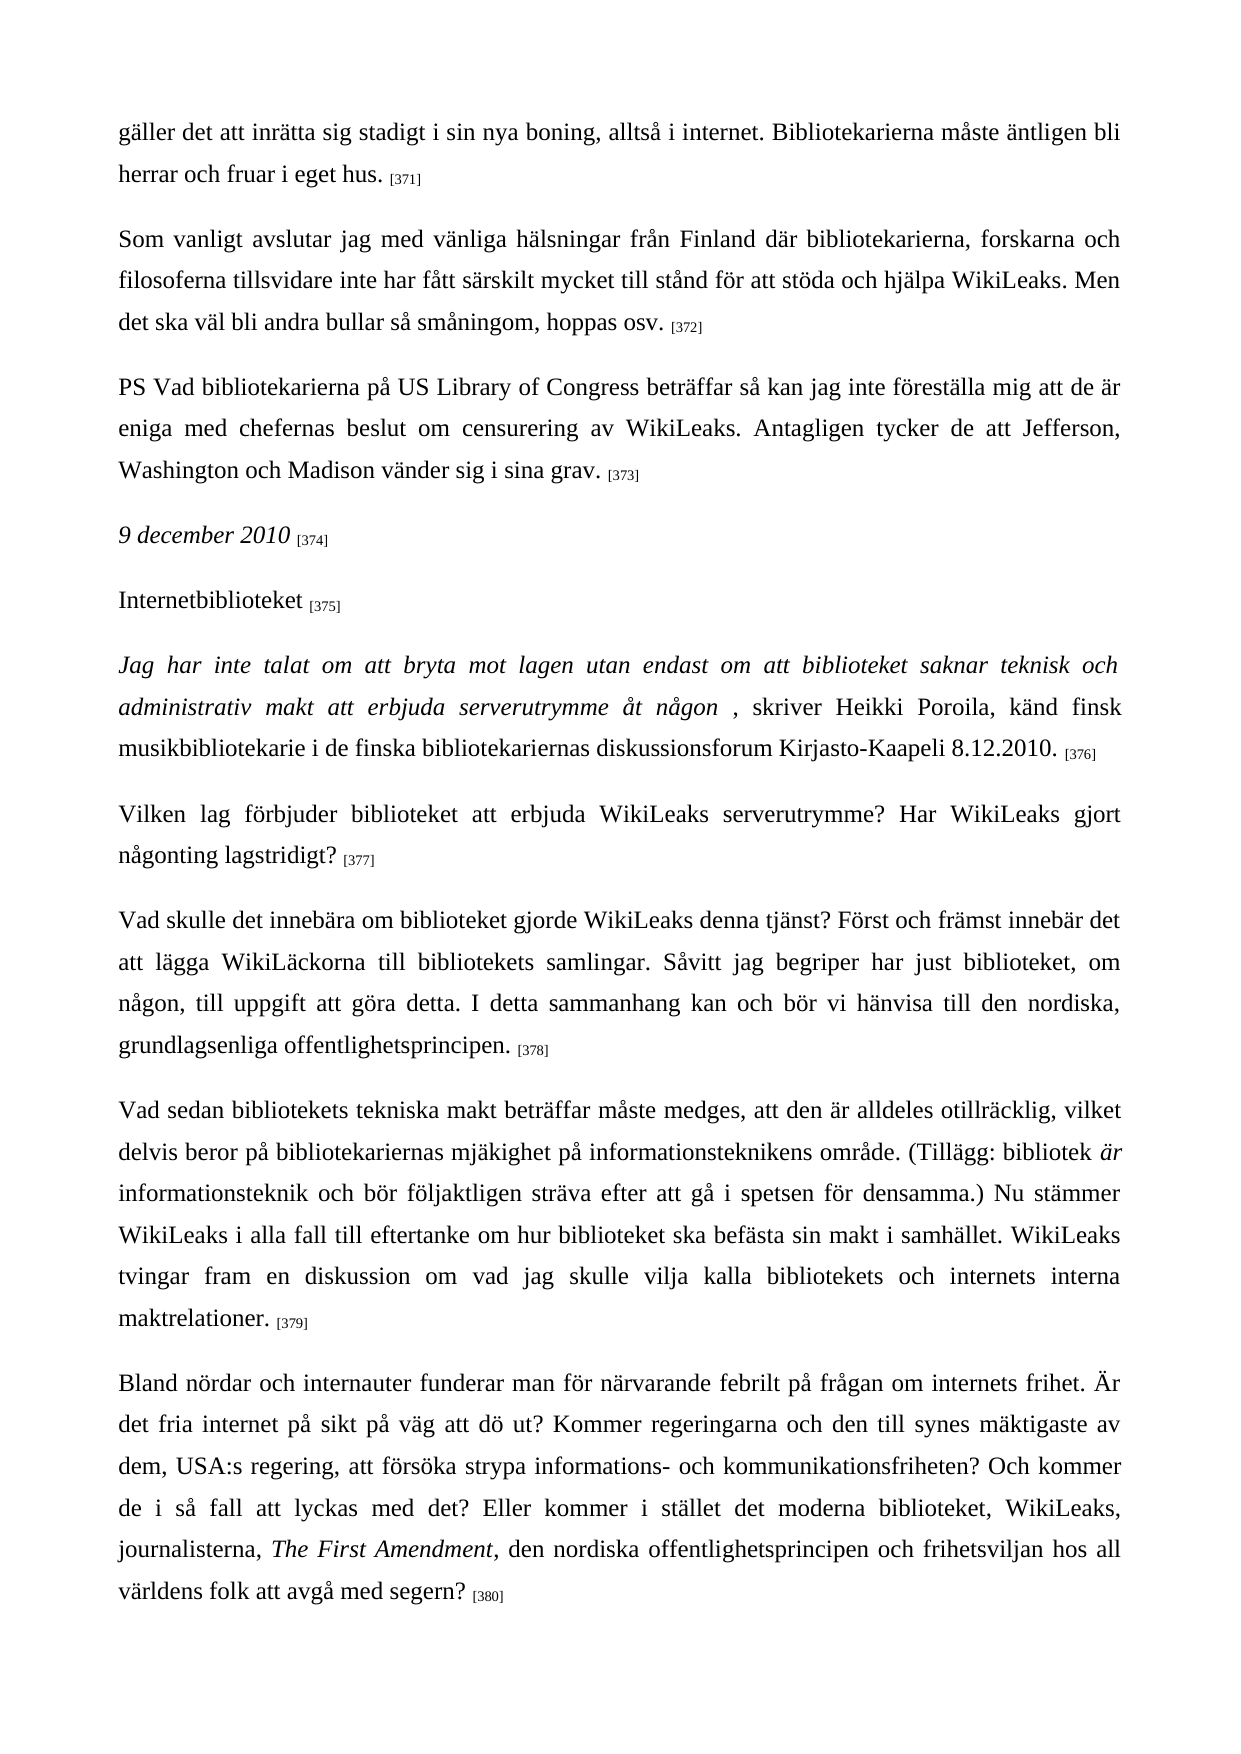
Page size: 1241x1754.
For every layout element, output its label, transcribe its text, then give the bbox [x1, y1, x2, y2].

text 9 december 2010 [374] [118, 521, 1122, 549]
text Vilken lag förbjuder biblioteket att erbjuda WikiLeaks serverutrymme? Har WikiLeaks gjort någonting lagstridigt? [377] [118, 800, 1122, 869]
text Internetbiblioteket [375] [118, 586, 1122, 614]
text PS Vad bibliotekarierna på US Library of Congress beträffar så kan jag inte föreställa mig att de är eniga med chefernas beslut om censurering av WikiLeaks. Antagligen tycker de att Jefferson, Washington och Madison vänder sig i sina grav. [373] [118, 373, 1122, 484]
text Bland nördar och internauter funderar man för närvarande febrilt på frågan om internets frihet. Är det fria internet på sikt på väg att dö ut? Kommer regeringarna och den till synes mäktigaste av dem, USA:s regering, att försöka strypa informations- och kommunikationsfriheten? Och kommer de i så fall att lyckas med det? Eller kommer i stället det moderna biblioteket, WikiLeaks, journalisterna, The First Amendment, den nordiska offentlighetsprincipen och frihetsviljan hos all världens folk att avgå med segern? [380] [118, 1369, 1122, 1604]
text gäller det att inrätta sig stadigt i sin nya boning, alltså i internet. Bibliotekarierna måste äntligen bli herrar och fruar i eget hus. [371] [118, 118, 1122, 187]
text Jag har inte talat om att bryta mot lagen utan endast om att biblioteket saknar teknisk och administrativ makt att erbjuda serverutrymme åt någon , skriver Heikki Poroila, känd finsk musikbibliotekarie i de finska bibliotekariernas diskussionsforum Kirjasto-Kaapeli 8.12.2010. [376] [118, 651, 1122, 762]
text Vad sedan bibliotekets tekniska makt beträffar måste medges, att den är alldeles otillräcklig, vilket delvis beror på bibliotekariernas mjäkighet på informationsteknikens område. (Tillägg: bibliotek är informationsteknik och bör följaktligen sträva efter att gå i spetsen för densamma.) Nu stämmer WikiLeaks i alla fall till eftertanke om hur biblioteket ska befästa sin makt i samhället. WikiLeaks tvingar fram en diskussion om vad jag skulle vilja kalla bibliotekets och internets interna maktrelationer. [379] [118, 1096, 1122, 1332]
text Som vanligt avslutar jag med vänliga hälsningar från Finland där bibliotekarierna, forskarna och filosoferna tillsvidare inte har fått särskilt mycket till stånd för att stöda och hjälpa WikiLeaks. Men det ska väl bli andra bullar så småningom, hoppas osv. [372] [118, 225, 1122, 336]
text Vad skulle det innebära om biblioteket gjorde WikiLeaks denna tjänst? Först och främst innebär det att lägga WikiLäckorna till bibliotekets samlingar. Såvitt jag begriper har just biblioteket, om någon, till uppgift att göra detta. I detta sammanhang kan och bör vi hänvisa till den nordiska, grundlagsenliga offentlighetsprincipen. [378] [118, 906, 1122, 1059]
